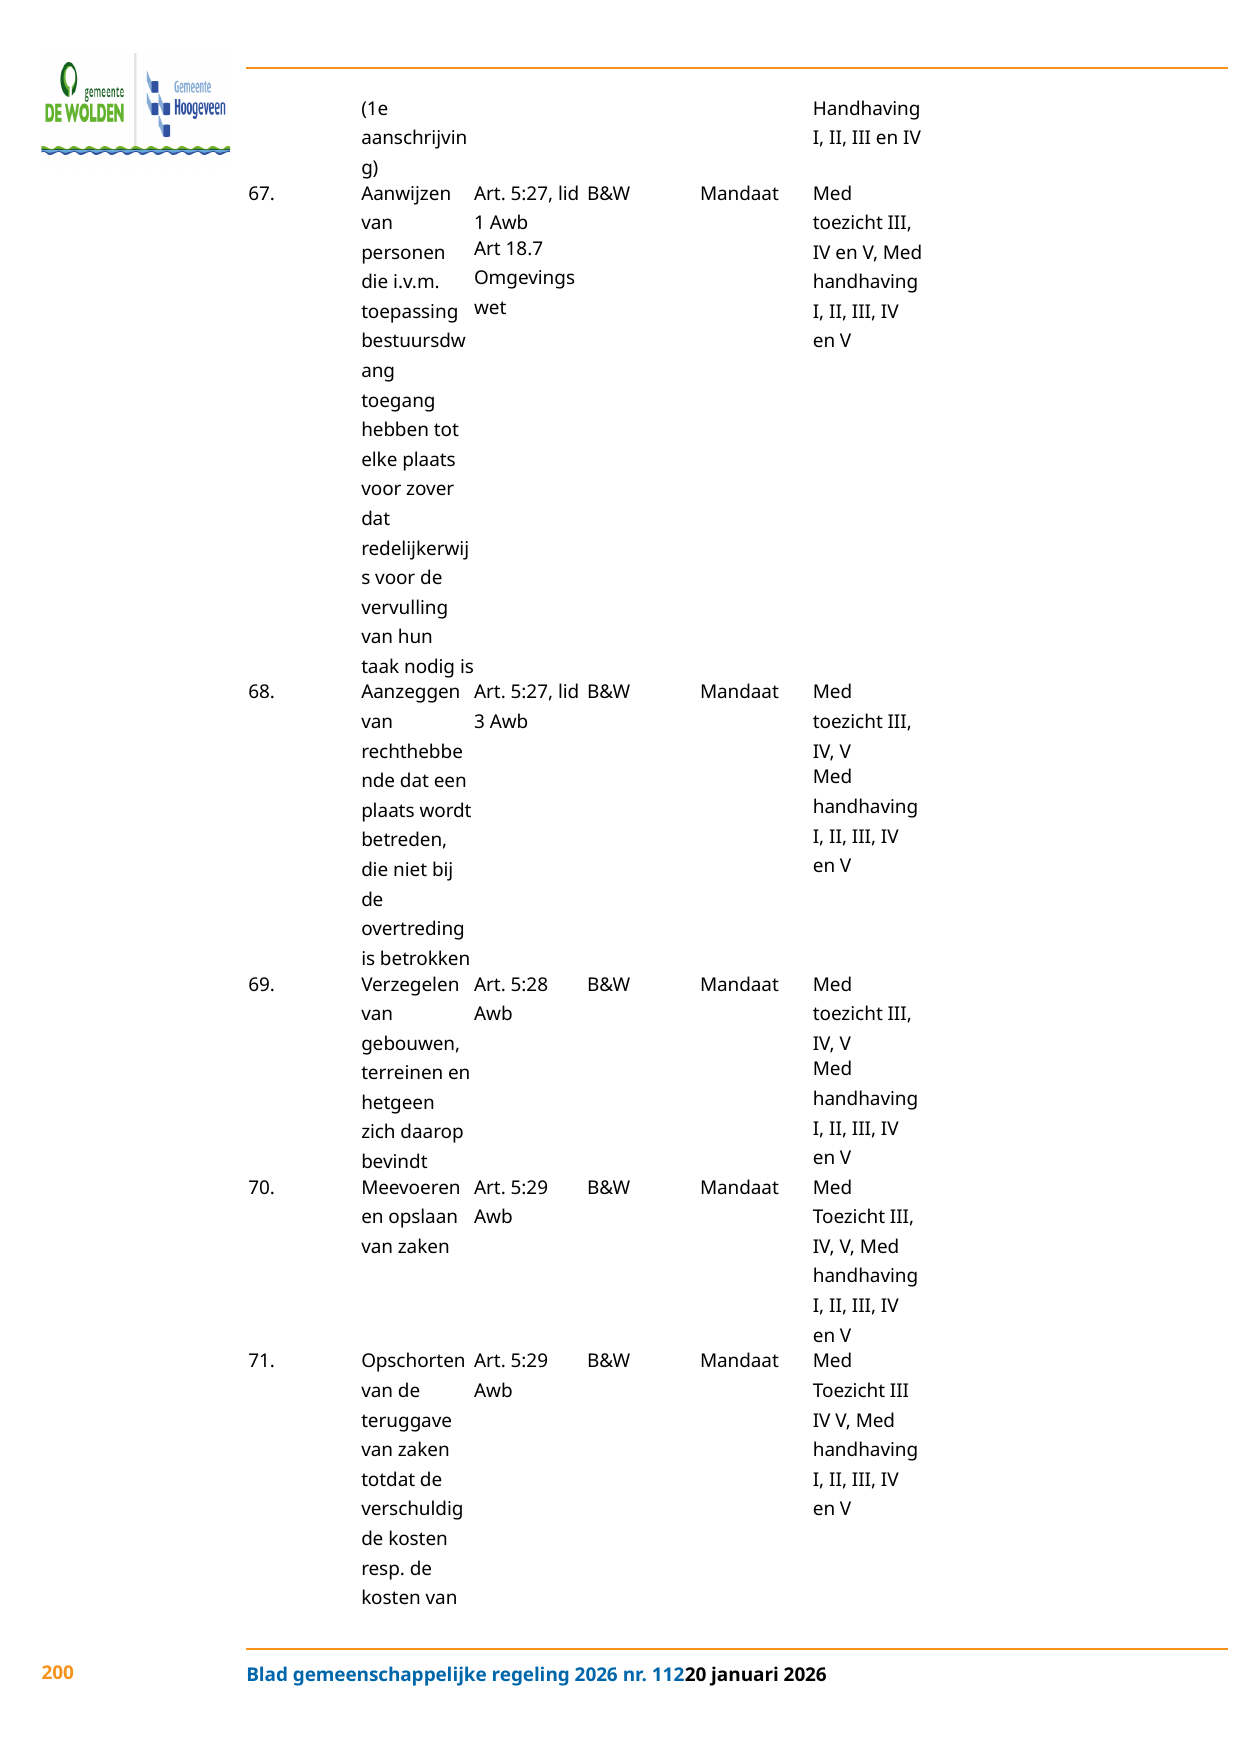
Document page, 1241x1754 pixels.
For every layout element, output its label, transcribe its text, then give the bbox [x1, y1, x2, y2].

table_cell Art. 5:28 Awb [474, 971, 587, 1174]
table_cell [248, 95, 361, 180]
table_cell Mandaat [700, 971, 813, 1174]
table_cell Med Toezicht III, IV, V, Med handhaving I, II, III, IV en V [813, 1174, 926, 1348]
table_cell 68. [248, 679, 361, 971]
table_cell [926, 971, 1038, 1174]
table_cell Meevoeren en opslaan van zaken [361, 1174, 474, 1348]
table_cell [926, 1174, 1038, 1348]
table_cell B&W [587, 180, 700, 679]
table_cell 69. [248, 971, 361, 1174]
picture [41, 47, 231, 172]
table_cell B&W [587, 1174, 700, 1348]
table_cell [587, 95, 700, 180]
table_cell Aanwijzen van personen die i.v.m. toepassing bestuursdwang toegang hebben tot elke plaats voor zover dat redelijkerwijs voor de vervulling van hun taak nodig is [361, 180, 474, 679]
table_cell Mandaat [700, 679, 813, 971]
table_cell Art 18.7 Omgevingswet [474, 235, 587, 679]
table_cell Med toezicht III, IV, V [813, 971, 926, 1056]
table_cell Mandaat [700, 180, 813, 679]
table_cell [926, 1348, 1038, 1610]
table_cell 67. [248, 180, 361, 679]
table_cell Med handhaving I, II, III, IV en V [813, 764, 926, 971]
table_cell Med toezicht III, IV, V [813, 679, 926, 764]
table_cell [926, 679, 1038, 971]
table_cell Mandaat [700, 1348, 813, 1610]
table_cell (1e aanschrijving) [361, 95, 474, 180]
table_cell Verzegelen van gebouwen, terreinen en hetgeen zich daarop bevindt [361, 971, 474, 1174]
table_cell 71. [248, 1348, 361, 1610]
table_cell Art. 5:29 Awb [474, 1348, 587, 1610]
table_cell B&W [587, 1348, 700, 1610]
table_cell B&W [587, 679, 700, 971]
table_cell Art. 5:29 Awb [474, 1174, 587, 1348]
table_cell Handhaving I, II, III en IV [813, 95, 926, 180]
table_cell Mandaat [700, 1174, 813, 1348]
table_cell [474, 95, 587, 180]
table_cell Med toezicht III, IV en V, Med handhaving I, II, III, IV en V [813, 180, 926, 679]
table_cell B&W [587, 971, 700, 1174]
table_cell Med Toezicht III IV V, Med handhaving I, II, III, IV en V [813, 1348, 926, 1610]
table_cell Aanzeggen van rechthebbende dat een plaats wordt betreden, die niet bij de overtreding is betrokken [361, 679, 474, 971]
table_cell Art. 5:27, lid 1 Awb [474, 180, 587, 235]
table_cell Art. 5:27, lid 3 Awb [474, 679, 587, 971]
table_cell Opschorten van de teruggave van zaken totdat de verschuldigde kosten resp. de kosten van [361, 1348, 474, 1610]
table_cell [926, 180, 1038, 679]
table_cell [926, 95, 1038, 180]
table_cell [700, 95, 813, 180]
table_cell 70. [248, 1174, 361, 1348]
table_cell Med handhaving I, II, III, IV en V [813, 1056, 926, 1174]
